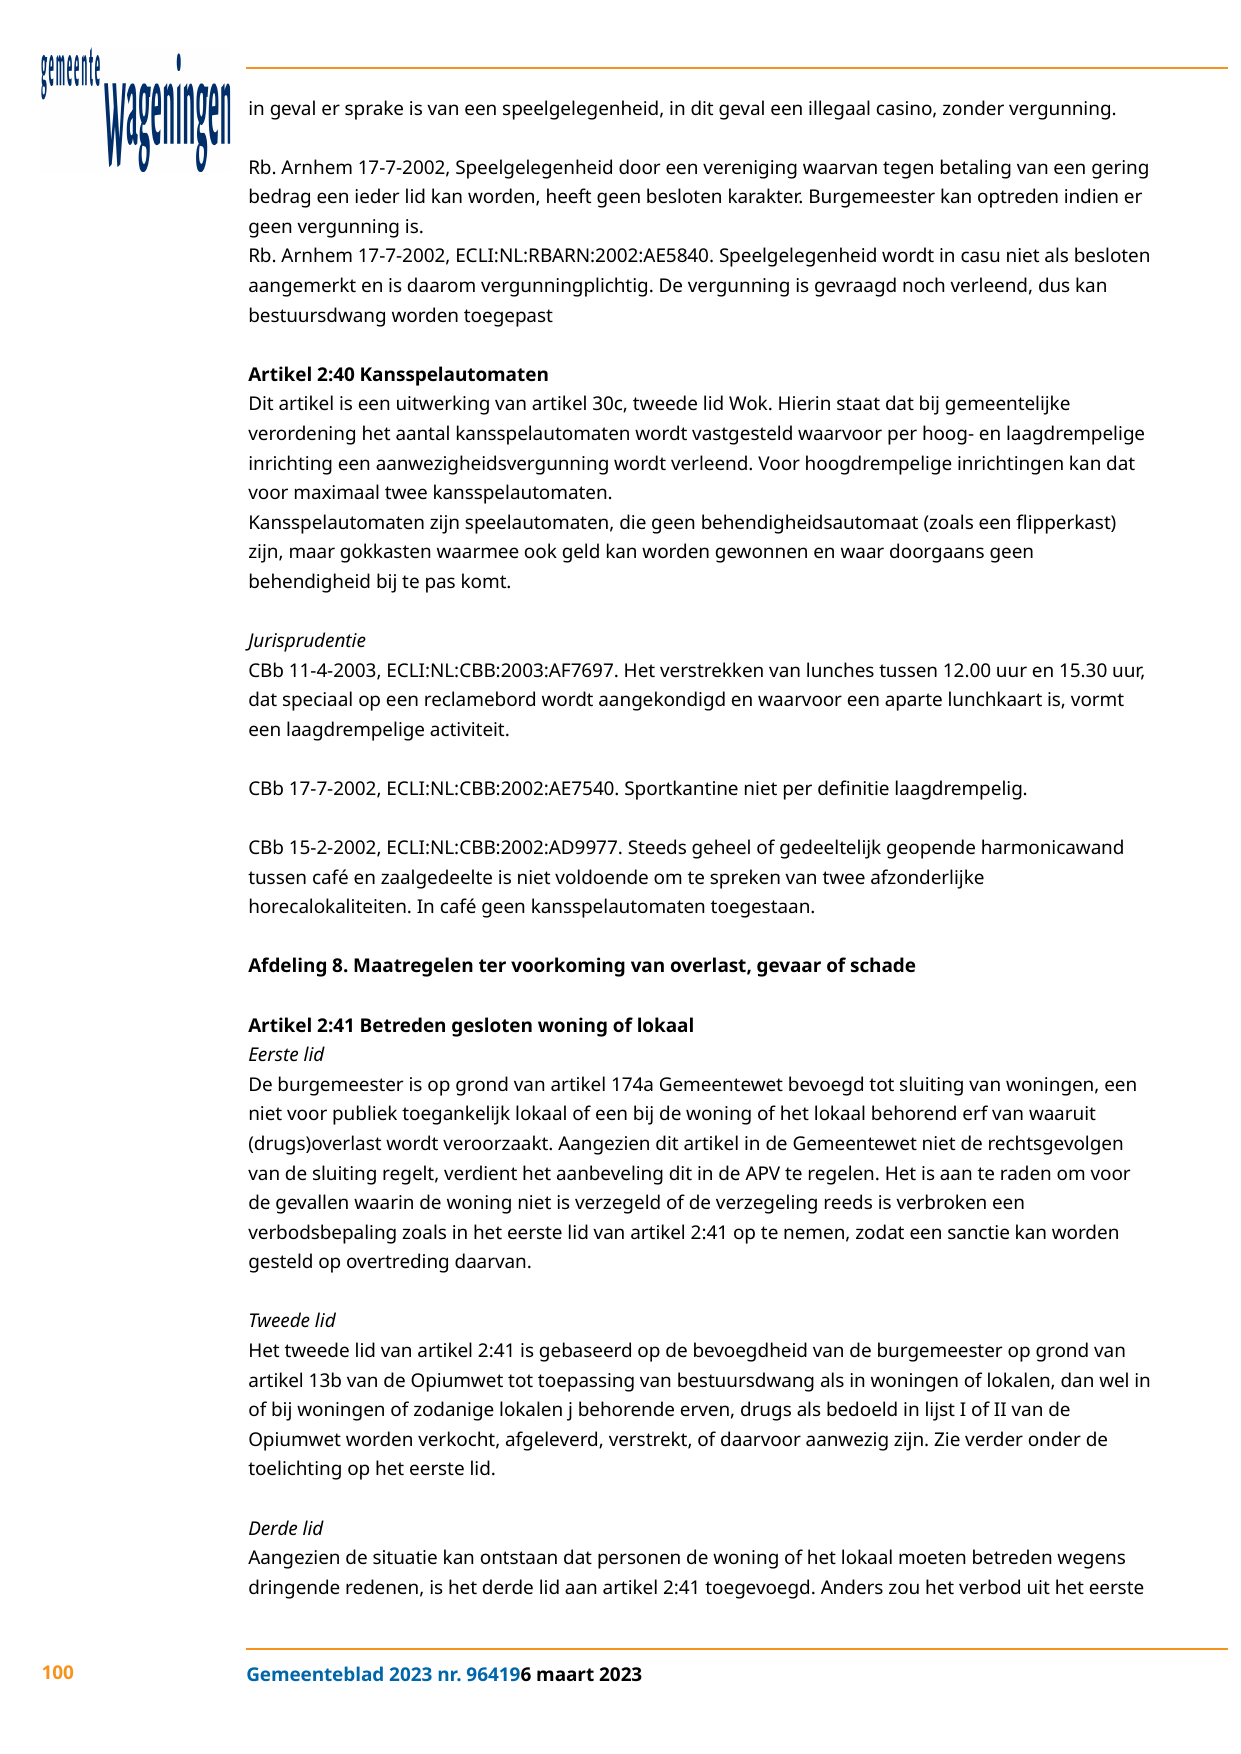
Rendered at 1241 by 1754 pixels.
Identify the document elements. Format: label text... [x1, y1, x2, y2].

text Jurisprudentie [248, 627, 1152, 653]
text Tweede lid [248, 1308, 1152, 1333]
text De burgemeester is op grond van artikel 174a Gemeentewet bevoegd tot sluiting van woningen, een niet voor publiek toegankelijk lokaal of een bij de woning of het lokaal behorend erf van waaruit (drugs)overlast wordt veroorzaakt. Aangezien dit artikel in de Gemeentewet niet de rechtsgevolgen van de sluiting regelt, verdient het aanbeveling dit in de APV te regelen. Het is aan te raden om voor de gevallen waarin de woning niet is verzegeld of de verzegeling reeds is verbroken een verbodsbepaling zoals in het eerste lid van artikel 2:41 op te nemen, zodat een sanctie kan worden gesteld op overtreding daarvan. [248, 1071, 1152, 1274]
text Artikel 2:41 Betreden gesloten woning of lokaal [248, 1012, 1152, 1038]
text Het tweede lid van artikel 2:41 is gebaseerd op de bevoegdheid van de burgemeester op grond van artikel 13b van de Opiumwet tot toepassing van bestuursdwang als in woningen of lokalen, dan wel in of bij woningen of zodanige lokalen j behorende erven, drugs als bedoeld in lijst I of II van de Opiumwet worden verkocht, afgeleverd, verstrekt, of daarvoor aanwezig zijn. Zie verder onder de toelichting op het eerste lid. [248, 1337, 1152, 1481]
text CBb 15-2-2002, ECLI:NL:CBB:2002:AD9977. Steeds geheel of gedeeltelijk geopende harmonicawand tussen café en zaalgedeelte is niet voldoende om te spreken van twee afzonderlijke horecalokaliteiten. In café geen kansspelautomaten toegestaan. [248, 834, 1152, 919]
text Derde lid [248, 1515, 1152, 1541]
text Kansspelautomaten zijn speelautomaten, die geen behendigheidsautomaat (zoals een flipperkast) zijn, maar gokkasten waarmee ook geld kan worden gewonnen en waar doorgaans geen behendigheid bij te pas komt. [248, 509, 1152, 594]
text CBb 17-7-2002, ECLI:NL:CBB:2002:AE7540. Sportkantine niet per definitie laagdrempelig. [248, 775, 1152, 801]
text Eerste lid [248, 1041, 1152, 1067]
text Rb. Arnhem 17-7-2002, Speelgelegenheid door een vereniging waarvan tegen betaling van een gering bedrag een ieder lid kan worden, heeft geen besloten karakter. Burgemeester kan optreden indien er geen vergunning is. [248, 154, 1152, 239]
text Aangezien de situatie kan ontstaan dat personen de woning of het lokaal moeten betreden wegens dringende redenen, is het derde lid aan artikel 2:41 toegevoegd. Anders zou het verbod uit het eerste [248, 1544, 1152, 1600]
text in geval er sprake is van een speelgelegenheid, in dit geval een illegaal casino, zonder vergunning. [248, 95, 1152, 121]
text CBb 11-4-2003, ECLI:NL:CBB:2003:AF7697. Het verstrekken van lunches tussen 12.00 uur en 15.30 uur, dat speciaal op een reclamebord wordt aangekondigd en waarvoor een aparte lunchkaart is, vormt een laagdrempelige activiteit. [248, 657, 1152, 742]
text Afdeling 8. Maatregelen ter voorkoming van overlast, gevaar of schade [248, 953, 1152, 978]
picture [41, 47, 231, 172]
text Rb. Arnhem 17-7-2002, ECLI:NL:RBARN:2002:AE5840. Speelgelegenheid wordt in casu niet als besloten aangemerkt en is daarom vergunningplichtig. De vergunning is gevraagd noch verleend, dus kan bestuursdwang worden toegepast [248, 243, 1152, 328]
text Artikel 2:40 Kansspelautomaten [248, 361, 1152, 387]
text Dit artikel is een uitwerking van artikel 30c, tweede lid Wok. Hierin staat dat bij gemeentelijke verordening het aantal kansspelautomaten wordt vastgesteld waarvoor per hoog- en laagdrempelige inrichting een aanwezigheidsvergunning wordt verleend. Voor hoogdrempelige inrichtingen kan dat voor maximaal twee kansspelautomaten. [248, 391, 1152, 505]
